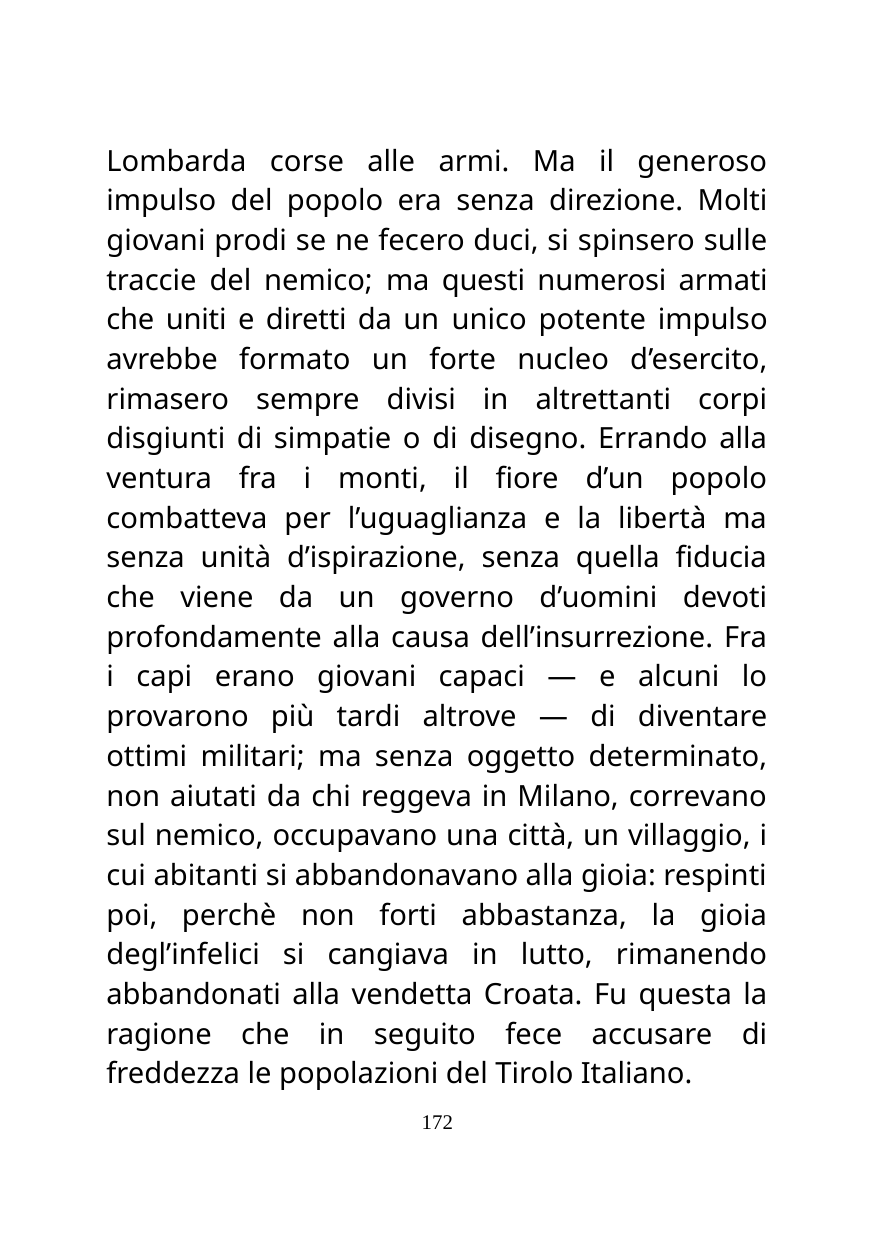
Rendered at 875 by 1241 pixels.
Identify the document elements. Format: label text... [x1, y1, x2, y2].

text Lombarda corse alle armi. Ma il generoso impulso del popolo era senza direzione. Molti giovani prodi se ne fecero duci, si spinsero sulle traccie del nemico; ma questi numerosi armati che uniti e diretti da un unico potente impulso avrebbe formato un forte nucleo d’esercito, rimasero sempre divisi in altrettanti corpi disgiunti di simpatie o di disegno. Errando alla ventura fra i monti, il fiore d’un popolo combatteva per l’uguaglianza e la libertà ma senza unità d’ispirazione, senza quella fiducia che viene da un governo d’uomini devoti profondamente alla causa dell’insurrezione. Fra i capi erano giovani capaci — e alcuni lo provarono più tardi altrove — di diventare ottimi militari; ma senza oggetto determinato, non aiutati da chi reggeva in Milano, correvano sul nemico, occupavano una città, un villaggio, i cui abitanti si abbandonavano alla gioia: respinti poi, perchè non forti abbastanza, la gioia degl’infelici si cangiava in lutto, rimanendo abbandonati alla vendetta Croata. Fu questa la ragione che in seguito fece accusare di freddezza le popolazioni del Tirolo Italiano. [106, 140, 768, 1092]
